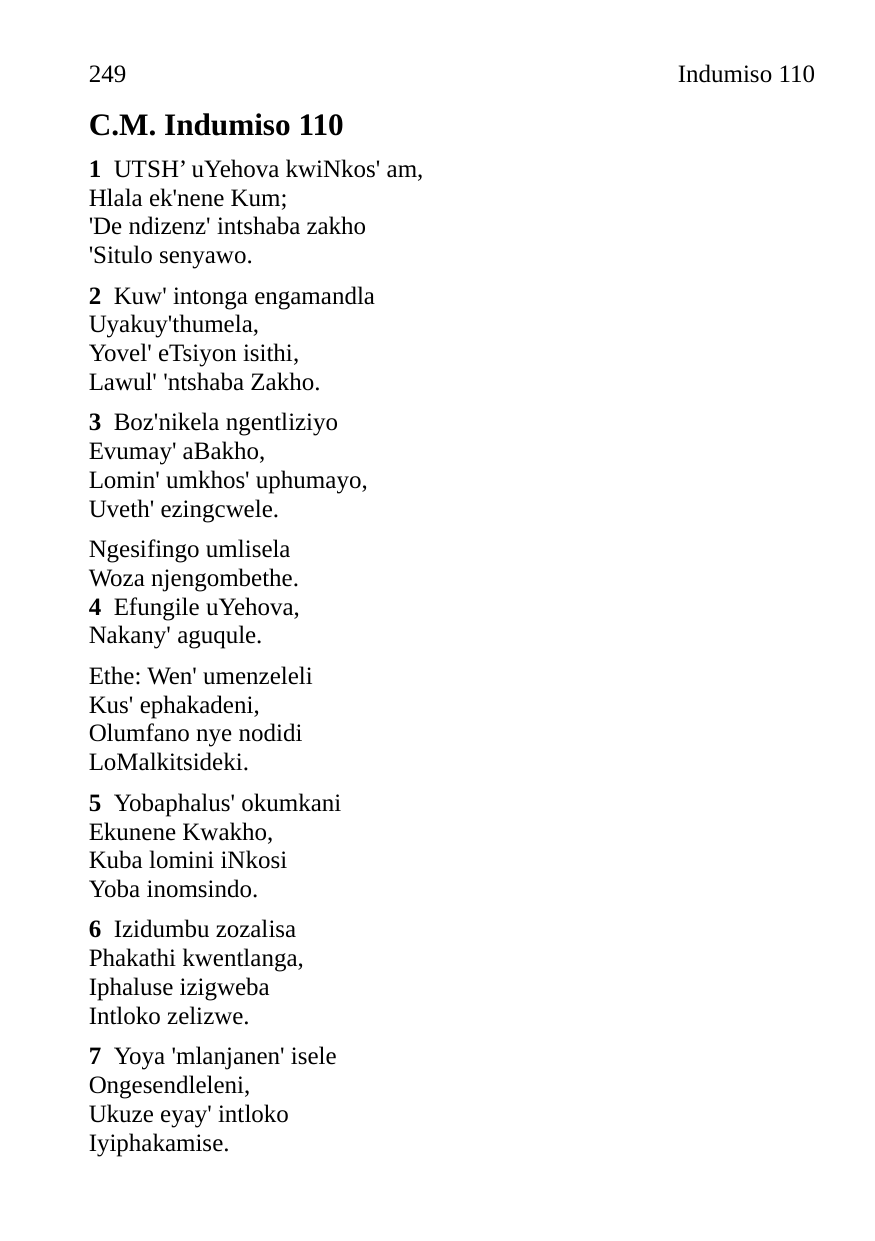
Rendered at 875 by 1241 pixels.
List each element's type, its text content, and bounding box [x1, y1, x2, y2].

text Woza njengombethe. [88, 563, 815, 592]
text Uveth' ezingcwele. [88, 494, 815, 522]
text Lawul' 'ntshaba Zakho. [88, 367, 815, 396]
text Intloko zelizwe. [88, 1001, 815, 1029]
text 'Situlo senyawo. [88, 240, 815, 269]
text Ethe: Wen' umenzeleli [88, 661, 815, 690]
text Kus' ephakadeni, [88, 690, 815, 718]
text 'De ndizenz' intshaba zakho [88, 211, 815, 240]
text Ukuze eyay' intloko [88, 1099, 815, 1128]
text 7 Yoya 'mlanjanen' isele [88, 1041, 815, 1070]
text Iphaluse izigweba [88, 972, 815, 1001]
text 1 UTSH’ uYehova kwiNkos' am, [88, 154, 815, 183]
text Hlala ek'nene Kum; [88, 183, 815, 211]
text Evumay' aBakho, [88, 436, 815, 465]
text Lomin' umkhos' uphumayo, [88, 465, 815, 494]
text Phakathi kwentlanga, [88, 943, 815, 972]
text Nakany' aguqule. [88, 621, 815, 649]
text Yoba inomsindo. [88, 874, 815, 903]
text 4 Efungile uYehova, [88, 592, 815, 621]
text C.M. Indumiso 110 [88, 106, 815, 142]
text 6 Izidumbu zozalisa [88, 914, 815, 943]
text Iyiphakamise. [88, 1128, 815, 1156]
text 3 Boz'nikela ngentliziyo [88, 407, 815, 436]
text 5 Yobaphalus' okumkani [88, 788, 815, 817]
text Ekunene Kwakho, [88, 817, 815, 845]
text Yovel' eTsiyon isithi, [88, 338, 815, 367]
text LoMalkitsideki. [88, 747, 815, 776]
text Ngesifingo umlisela [88, 534, 815, 563]
text Uyakuy'thumela, [88, 309, 815, 338]
text 2 Kuw' intonga engamandla [88, 281, 815, 309]
text Olumfano nye nodidi [88, 718, 815, 747]
text Kuba lomini iNkosi [88, 845, 815, 874]
text Ongesendleleni, [88, 1070, 815, 1099]
